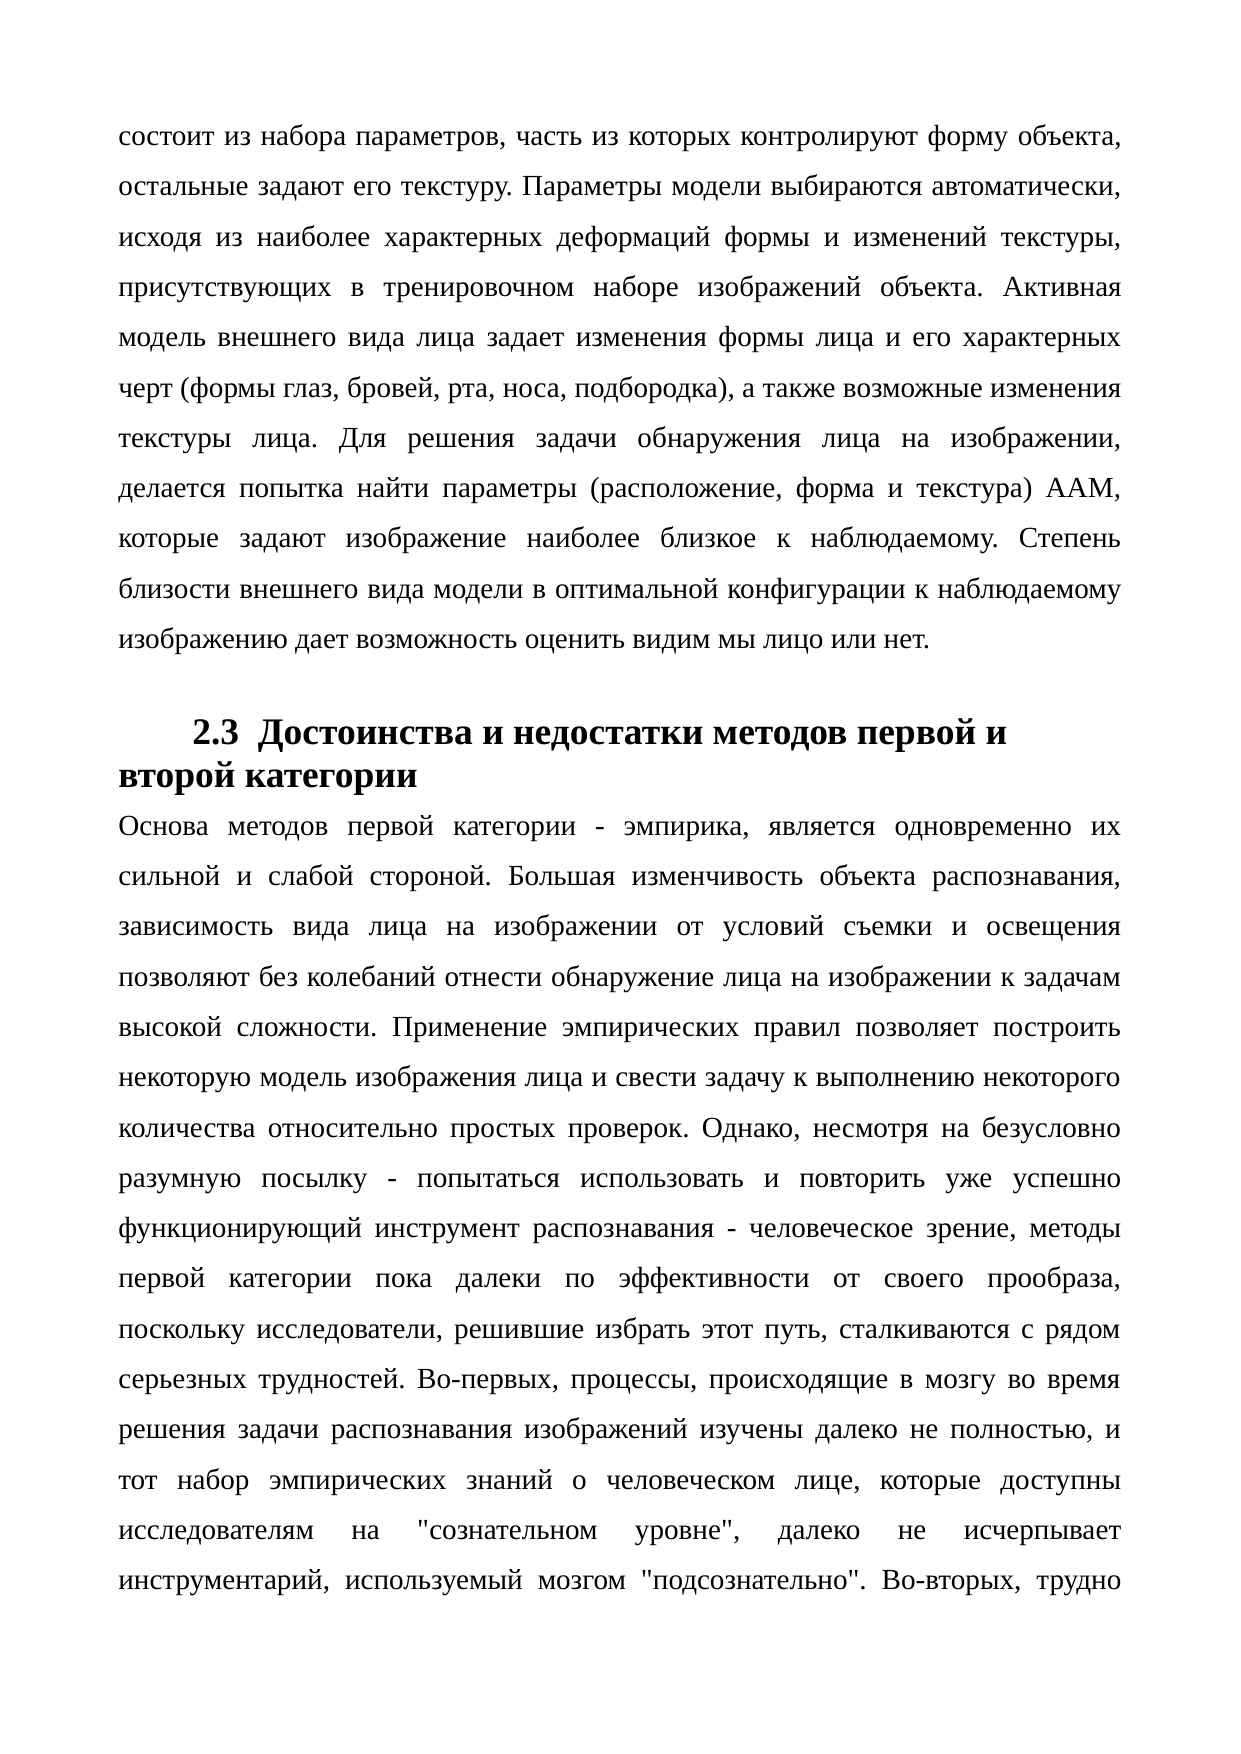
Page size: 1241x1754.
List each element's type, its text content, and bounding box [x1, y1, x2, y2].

subtitle 2.3 Достоинства и недостатки методов первой и второй категории [118, 709, 1122, 795]
text Основа методов первой категории - эмпирика, является одновременно их сильной и слабой стороной. Большая изменчивость объекта распознавания, зависимость вида лица на изображении от условий съемки и освещения позволяют без колебаний отнести обнаружение лица на изображении к задачам высокой сложности. Применение эмпирических правил позволяет построить некоторую модель изображения лица и свести задачу к выполнению некоторого количества относительно простых проверок. Однако, несмотря на безусловно разумную посылку - попытаться использовать и повторить уже успешно функционирующий инструмент распознавания - человеческое зрение, методы первой категории пока далеки по эффективности от своего прообраза, поскольку исследователи, решившие избрать этот путь, сталкиваются с рядом серьезных трудностей. Во-первых, процессы, происходящие в мозгу во время решения задачи распознавания изображений изучены далеко не полностью, и тот набор эмпирических знаний о человеческом лице, которые доступны исследователям на "сознательном уровне", далеко не исчерпывает инструментарий, используемый мозгом "подсознательно". Во-вторых, трудно [118, 808, 1122, 1596]
text состоит из набора параметров, часть из которых контролируют форму объекта, остальные задают его текстуру. Параметры модели выбираются автоматически, исходя из наиболее характерных деформаций формы и изменений текстуры, присутствующих в тренировочном наборе изображений объекта. Активная модель внешнего вида лица задает изменения формы лица и его характерных черт (формы глаз, бровей, рта, носа, подбородка), а также возможные изменения текстуры лица. Для решения задачи обнаружения лица на изображении, делается попытка найти параметры (расположение, форма и текстура) AAM, которые задают изображение наиболее близкое к наблюдаемому. Степень близости внешнего вида модели в оптимальной конфигурации к наблюдаемому изображению дает возможность оценить видим мы лицо или нет. [118, 118, 1122, 655]
